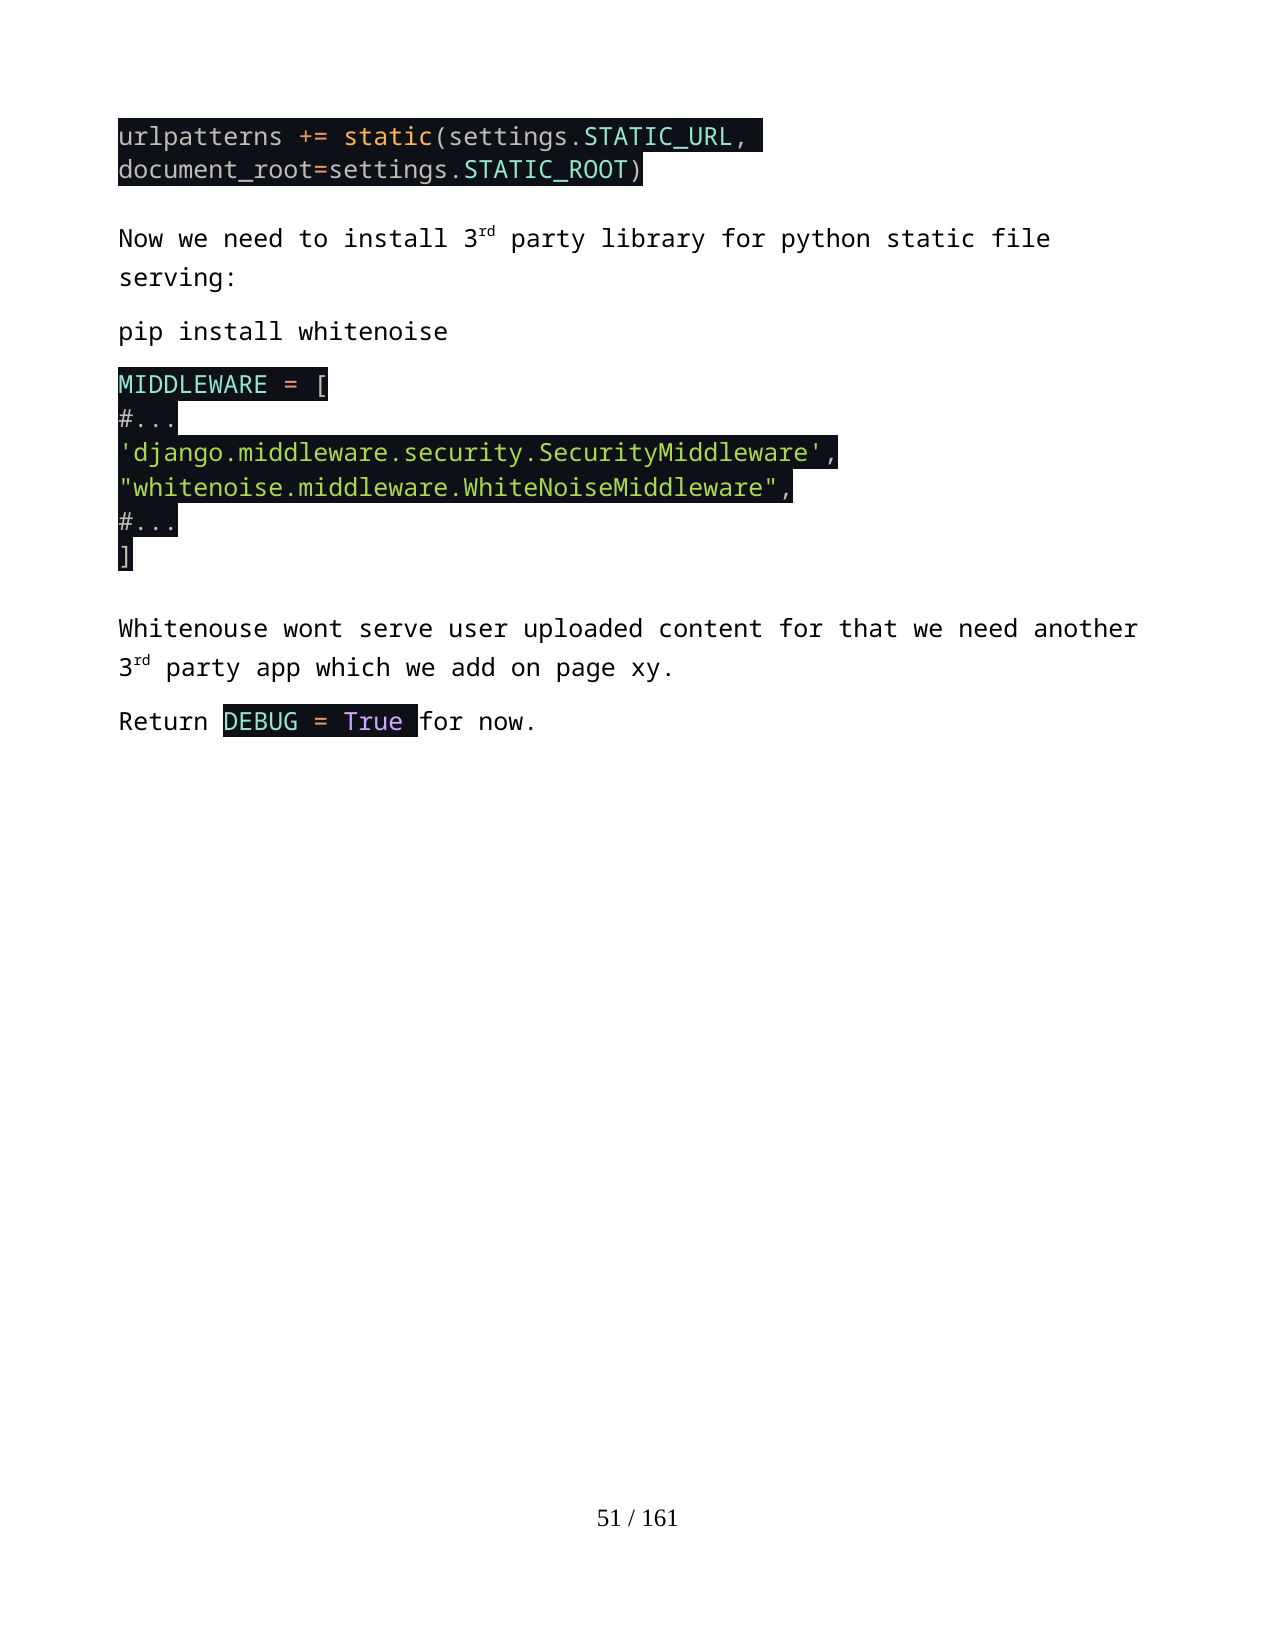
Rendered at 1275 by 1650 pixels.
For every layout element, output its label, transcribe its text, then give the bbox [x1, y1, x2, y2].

text Now we need to install 3rd party library for python static file serving: [118, 220, 1157, 293]
text Return DEBUG = True for now. [118, 703, 1157, 737]
text pip install whitenoise [118, 313, 1157, 347]
text #... [118, 401, 1157, 435]
text "whitenoise.middleware.WhiteNoiseMiddleware", [118, 469, 1157, 503]
text ] [118, 537, 1157, 571]
text urlpatterns += static(settings.STATIC_URL, document_root=settings.STATIC_ROOT) [118, 118, 1157, 186]
text MIDDLEWARE = [ [118, 367, 1157, 401]
text #... [118, 503, 1157, 537]
text Whitenouse wont serve user uploaded content for that we need another 3rd party app which we add on page xy. [118, 571, 1157, 684]
text 'django.middleware.security.SecurityMiddleware', [118, 435, 1157, 469]
